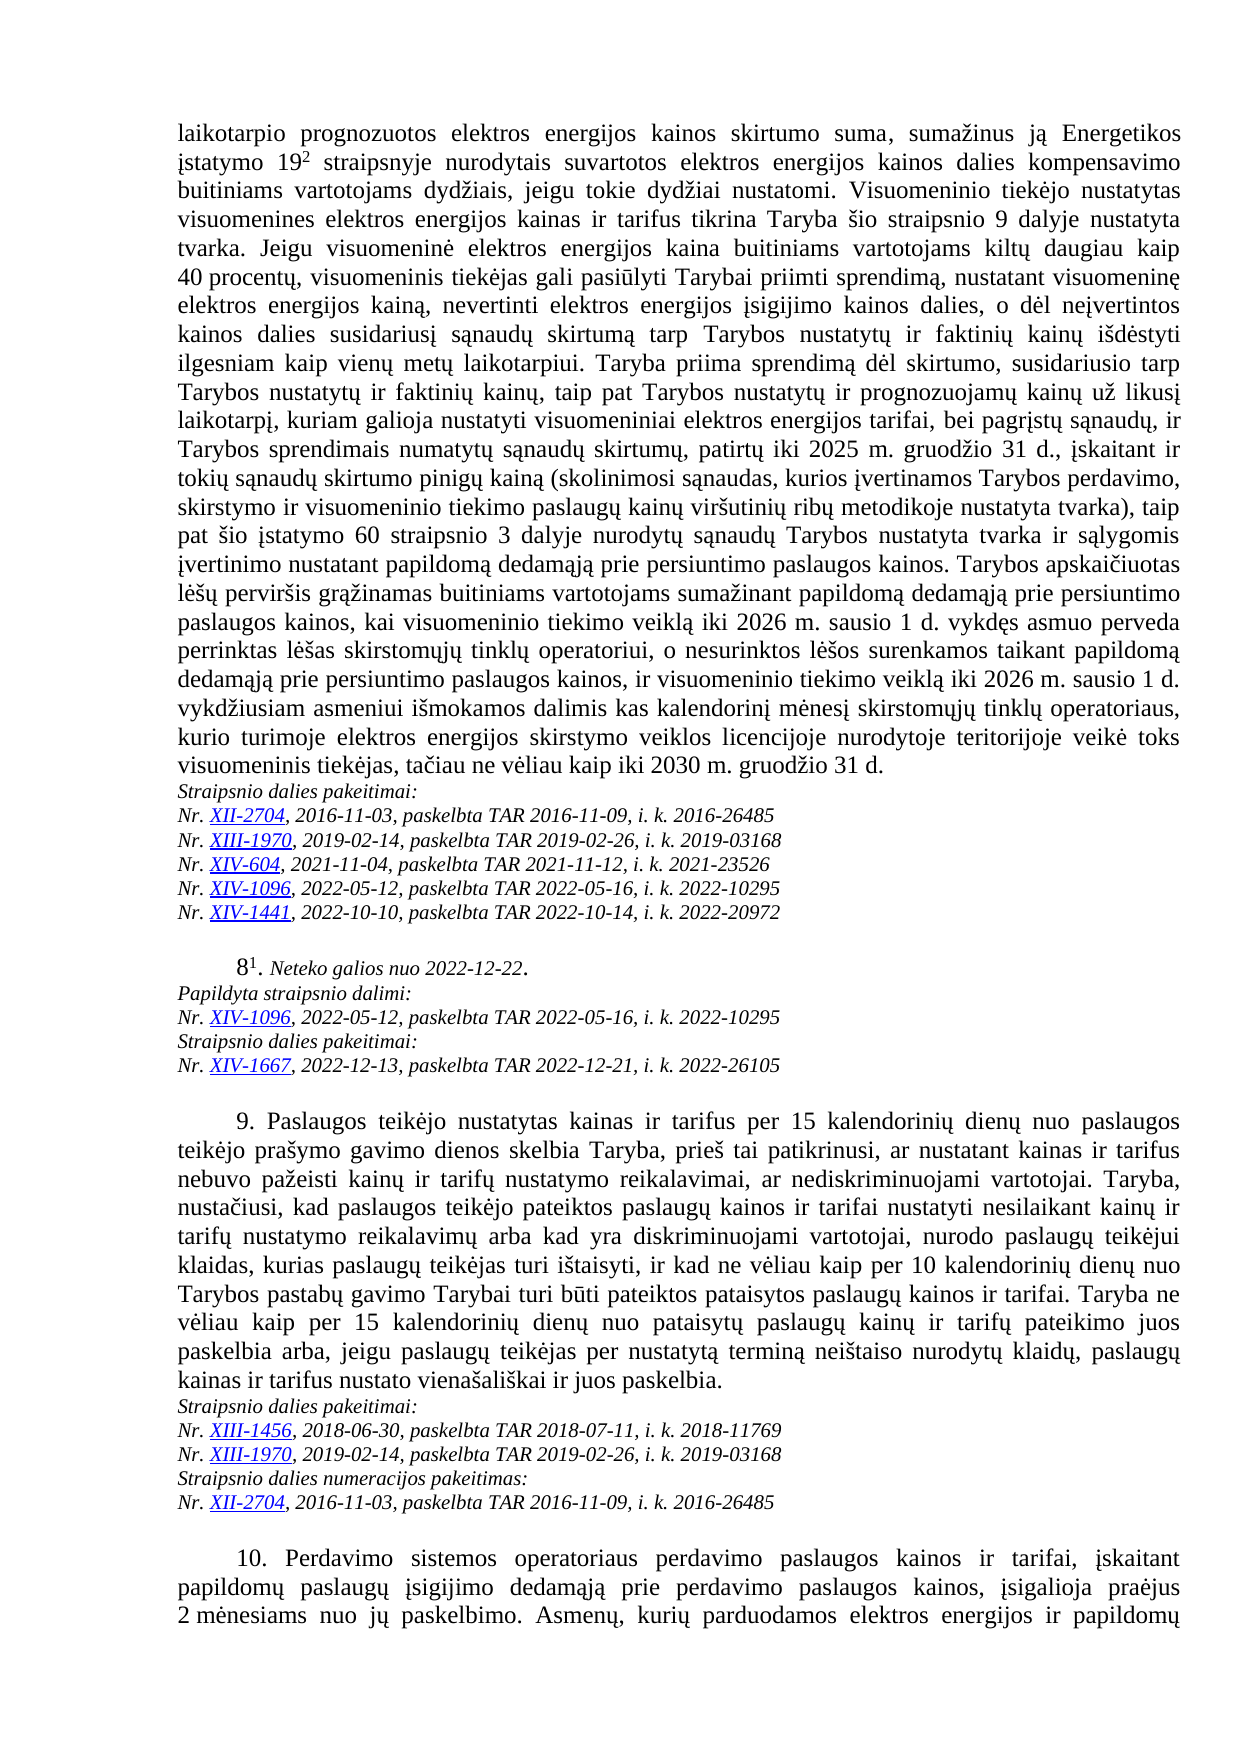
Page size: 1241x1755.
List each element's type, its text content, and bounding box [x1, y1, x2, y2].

text 9. Paslaugos teikėjo nustatytas kainas ir tarifus per 15 kalendorinių dienų nuo paslaugos teikėjo prašymo gavimo dienos skelbia Taryba, prieš tai patikrinusi, ar nustatant kainas ir tarifus nebuvo pažeisti kainų ir tarifų nustatymo reikalavimai, ar nediskriminuojami vartotojai. Taryba, nustačiusi, kad paslaugos teikėjo pateiktos paslaugų kainos ir tarifai nustatyti nesilaikant kainų ir tarifų nustatymo reikalavimų arba kad yra diskriminuojami vartotojai, nurodo paslaugų teikėjui klaidas, kurias paslaugų teikėjas turi ištaisyti, ir kad ne vėliau kaip per 10 kalendorinių dienų nuo Tarybos pastabų gavimo Tarybai turi būti pateiktos pataisytos paslaugų kainos ir tarifai. Taryba ne vėliau kaip per 15 kalendorinių dienų nuo pataisytų paslaugų kainų ir tarifų pateikimo juos paskelbia arba, jeigu paslaugų teikėjas per nustatytą terminą neištaiso nurodytų klaidų, paslaugų kainas ir tarifus nustato vienašališkai ir juos paskelbia. [177, 1106, 1181, 1394]
text Straipsnio dalies pakeitimai: [177, 1029, 1181, 1053]
text 10. Perdavimo sistemos operatoriaus perdavimo paslaugos kainos ir tarifai, įskaitant papildomų paslaugų įsigijimo dedamąją prie perdavimo paslaugos kainos, įsigalioja praėjus 2 mėnesiams nuo jų paskelbimo. Asmenų, kurių parduodamos elektros energijos ir papildomų [177, 1543, 1181, 1629]
text Nr. XIII-1456, 2018-06-30, paskelbta TAR 2018-07-11, i. k. 2018-11769 [177, 1418, 1181, 1442]
text Nr. XIII-1970, 2019-02-14, paskelbta TAR 2019-02-26, i. k. 2019-03168 [177, 827, 1181, 852]
text laikotarpio prognozuotos elektros energijos kainos skirtumo suma, sumažinus ją Energetikos įstatymo 192 straipsnyje nurodytais suvartotos elektros energijos kainos dalies kompensavimo buitiniams vartotojams dydžiais, jeigu tokie dydžiai nustatomi. Visuomeninio tiekėjo nustatytas visuomenines elektros energijos kainas ir tarifus tikrina Taryba šio straipsnio 9 dalyje nustatyta tvarka. Jeigu visuomeninė elektros energijos kaina buitiniams vartotojams kiltų daugiau kaip 40 procentų, visuomeninis tiekėjas gali pasiūlyti Tarybai priimti sprendimą, nustatant visuomeninę elektros energijos kainą, nevertinti elektros energijos įsigijimo kainos dalies, o dėl neįvertintos kainos dalies susidariusį sąnaudų skirtumą tarp Tarybos nustatytų ir faktinių kainų išdėstyti ilgesniam kaip vienų metų laikotarpiui. Taryba priima sprendimą dėl skirtumo, susidariusio tarp Tarybos nustatytų ir faktinių kainų, taip pat Tarybos nustatytų ir prognozuojamų kainų už likusį laikotarpį, kuriam galioja nustatyti visuomeniniai elektros energijos tarifai, bei pagrįstų sąnaudų, ir Tarybos sprendimais numatytų sąnaudų skirtumų, patirtų iki 2025 m. gruodžio 31 d., įskaitant ir tokių sąnaudų skirtumo pinigų kainą (skolinimosi sąnaudas, kurios įvertinamos Tarybos perdavimo, skirstymo ir visuomeninio tiekimo paslaugų kainų viršutinių ribų metodikoje nustatyta tvarka), taip pat šio įstatymo 60 straipsnio 3 dalyje nurodytų sąnaudų Tarybos nustatyta tvarka ir sąlygomis įvertinimo nustatant papildomą dedamąją prie persiuntimo paslaugos kainos. Tarybos apskaičiuotas lėšų perviršis grąžinamas buitiniams vartotojams sumažinant papildomą dedamąją prie persiuntimo paslaugos kainos, kai visuomeninio tiekimo veiklą iki 2026 m. sausio 1 d. vykdęs asmuo perveda perrinktas lėšas skirstomųjų tinklų operatoriui, o nesurinktos lėšos surenkamos taikant papildomą dedamąją prie persiuntimo paslaugos kainos, ir visuomeninio tiekimo veiklą iki 2026 m. sausio 1 d. vykdžiusiam asmeniui išmokamos dalimis kas kalendorinį mėnesį skirstomųjų tinklų operatoriaus, kurio turimoje elektros energijos skirstymo veiklos licencijoje nurodytoje teritorijoje veikė toks visuomeninis tiekėjas, tačiau ne vėliau kaip iki 2030 m. gruodžio 31 d. [177, 118, 1181, 779]
text Papildyta straipsnio dalimi: [177, 981, 1181, 1005]
text Nr. XIV-1441, 2022-10-10, paskelbta TAR 2022-10-14, i. k. 2022-20972 [177, 900, 1181, 924]
text Straipsnio dalies numeracijos pakeitimas: [177, 1466, 1181, 1490]
text Nr. XIII-1970, 2019-02-14, paskelbta TAR 2019-02-26, i. k. 2019-03168 [177, 1442, 1181, 1466]
text Straipsnio dalies pakeitimai: [177, 1394, 1181, 1418]
text 81. Neteko galios nuo 2022-12-22. [177, 952, 1181, 981]
text Nr. XIV-1096, 2022-05-12, paskelbta TAR 2022-05-16, i. k. 2022-10295 [177, 876, 1181, 900]
text Nr. XIV-604, 2021-11-04, paskelbta TAR 2021-11-12, i. k. 2021-23526 [177, 852, 1181, 876]
text Nr. XII-2704, 2016-11-03, paskelbta TAR 2016-11-09, i. k. 2016-26485 [177, 1490, 1181, 1514]
text Nr. XIV-1667, 2022-12-13, paskelbta TAR 2022-12-21, i. k. 2022-26105 [177, 1053, 1181, 1077]
text Nr. XII-2704, 2016-11-03, paskelbta TAR 2016-11-09, i. k. 2016-26485 [177, 803, 1181, 827]
text Straipsnio dalies pakeitimai: [177, 779, 1181, 803]
text Nr. XIV-1096, 2022-05-12, paskelbta TAR 2022-05-16, i. k. 2022-10295 [177, 1005, 1181, 1029]
